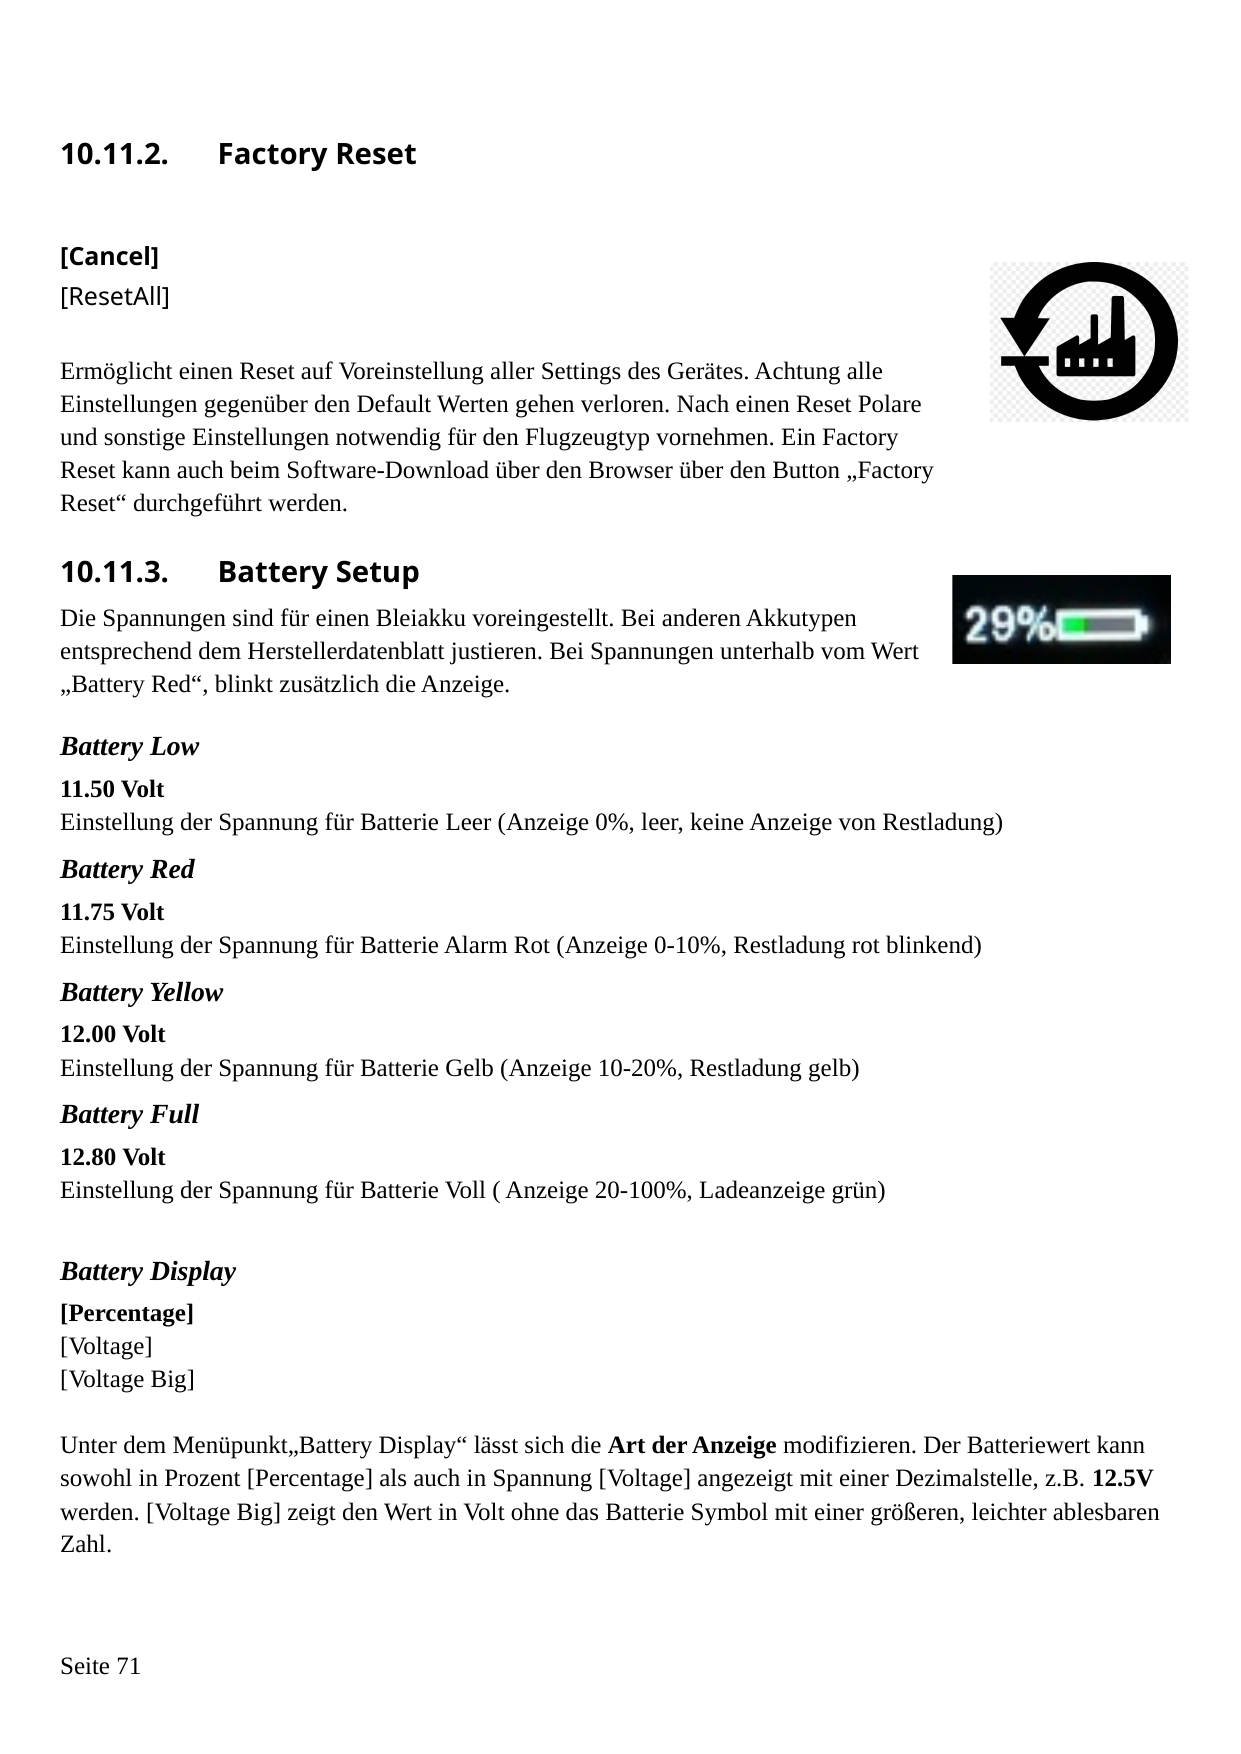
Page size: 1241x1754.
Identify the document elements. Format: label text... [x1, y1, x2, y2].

text Die Spannungen sind für einen Bleiakku voreingestellt. Bei anderen Akkutypen entsprechend dem Herstellerdatenblatt justieren. Bei Spannungen unterhalb vom Wert „Battery Red“, blinkt zusätzlich die Anzeige. [60, 603, 1207, 698]
picture [952, 575, 1171, 664]
text 11.75 Volt [60, 897, 1207, 925]
text Einstellung der Spannung für Batterie Leer (Anzeige 0%, leer, keine Anzeige von Restladung) [60, 807, 1207, 836]
picture [989, 262, 1189, 422]
text Einstellung der Spannung für Batterie Alarm Rot (Anzeige 0-10%, Restladung rot blinkend) [60, 930, 1207, 958]
text Einstellung der Spannung für Batterie Voll ( Anzeige 20-100%, Ladeanzeige grün) [60, 1176, 1207, 1204]
subtitle Battery Low [60, 729, 1207, 761]
text [1189, 278, 1207, 312]
text Ermöglicht einen Reset auf Voreinstellung aller Settings des Gerätes. Achtung alle Einstellungen gegenüber den Default Werten gehen verloren. Nach einen Reset Polare und sonstige Einstellungen notwendig für den Flugzeugtyp vornehmen. Ein Factory Reset kann auch beim Software-Download über den Browser über den Button „Factory Reset“ durchgeführt werden. [60, 356, 1207, 517]
text [Voltage] [60, 1331, 1207, 1360]
text 11.50 Volt [60, 774, 1207, 802]
text [Cancel] [60, 239, 1207, 273]
text Unter dem Menüpunkt„Battery Display“ lässt sich die Art der Anzeige modifizieren. Der Batteriewert kann sowohl in Prozent [Percentage] als auch in Spannung [Voltage] angezeigt mit einer Dezimalstelle, z.B. 12.5V werden. [Voltage Big] zeigt den Wert in Volt ohne das Batterie Symbol mit einer größeren, leichter ablesbaren Zahl. [60, 1431, 1207, 1558]
text 12.00 Volt [60, 1019, 1207, 1048]
text 12.80 Volt [60, 1142, 1207, 1171]
subtitle Factory Reset [60, 133, 1207, 173]
text [Percentage] [60, 1298, 1207, 1327]
subtitle Battery Yellow [60, 975, 1207, 1007]
text [ResetAll] [60, 278, 989, 312]
subtitle Battery Display [60, 1254, 1207, 1286]
text [Voltage Big] [60, 1364, 1207, 1393]
subtitle Battery Full [60, 1098, 1207, 1130]
subtitle Battery Red [60, 852, 1207, 884]
subtitle Battery Setup [60, 551, 1207, 591]
text Einstellung der Spannung für Batterie Gelb (Anzeige 10-20%, Restladung gelb) [60, 1053, 1207, 1081]
